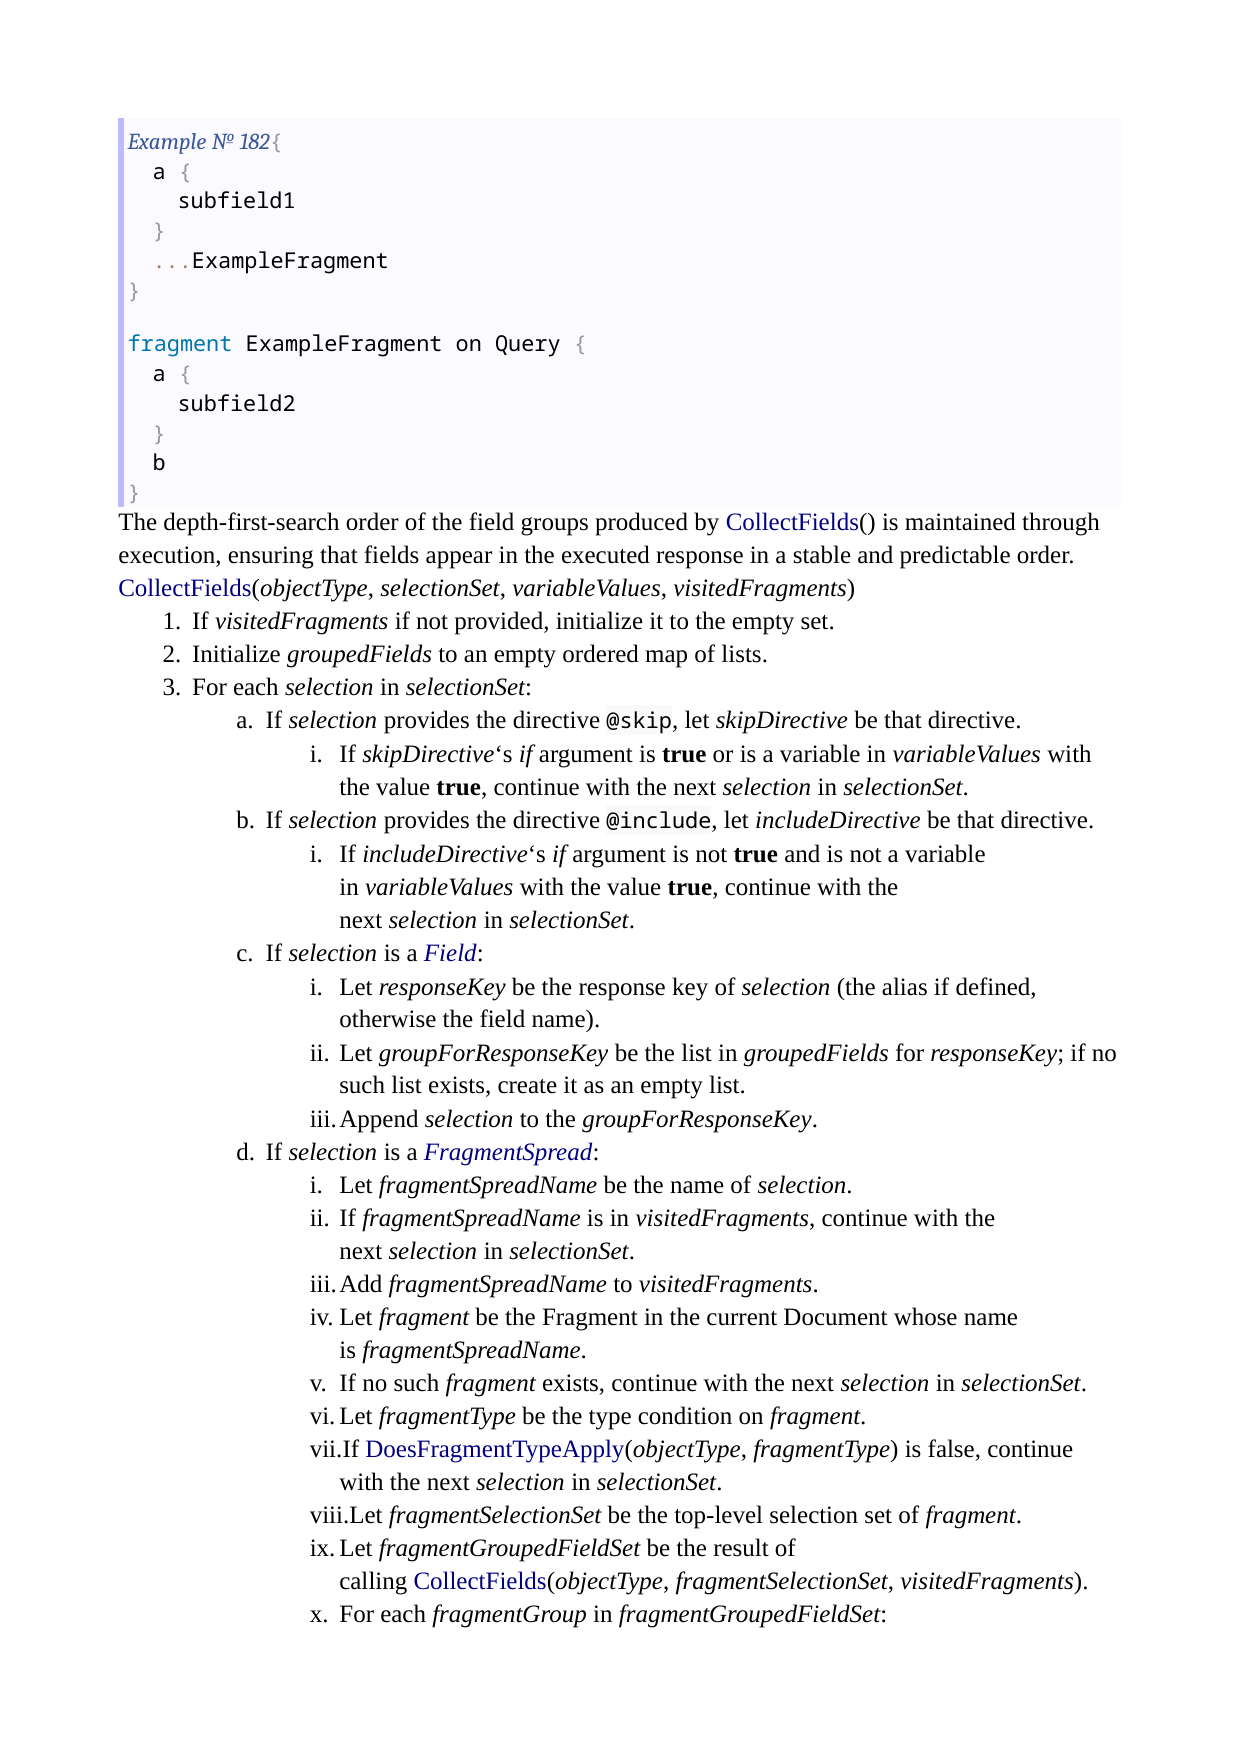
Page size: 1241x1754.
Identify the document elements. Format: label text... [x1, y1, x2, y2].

list For each selection in selectionSet: [162, 672, 1122, 701]
list Let fragmentGroupedFieldSet be the result of calling CollectFields(objectType, fragmentSelectionSet, visitedFragments). [309, 1533, 1122, 1595]
list Let fragmentSpreadName be the name of selection. [309, 1170, 1122, 1198]
list If fragmentSpreadName is in visitedFragments, continue with the next selection in selectionSet. [309, 1203, 1122, 1264]
list If DoesFragmentTypeApply(objectType, fragmentType) is false, continue with the next selection in selectionSet. [309, 1434, 1122, 1496]
list If selection provides the directive @include, let includeDirective be that directive. [236, 805, 1122, 835]
list If selection is a FragmentSpread: [236, 1137, 1122, 1165]
list Let fragmentSelectionSet be the top‐level selection set of fragment. [309, 1500, 1122, 1529]
list If includeDirective‘s if argument is not true and is not a variable in variableValues with the value true, continue with the next selection in selectionSet. [309, 839, 1122, 934]
list Append selection to the groupForResponseKey. [309, 1104, 1122, 1132]
list If selection provides the directive @skip, let skipDirective be that directive. [236, 705, 1122, 735]
list Let responseKey be the response key of selection (the alias if defined, otherwise the field name). [309, 972, 1122, 1033]
text ...ExampleFragment [124, 245, 1122, 275]
list Add fragmentSpreadName to visitedFragments. [309, 1269, 1122, 1297]
text b [124, 447, 1122, 477]
list Let groupForResponseKey be the list in groupedFields for responseKey; if no such list exists, create it as an empty list. [309, 1038, 1122, 1099]
text subfield1 [124, 185, 1122, 215]
text } [124, 215, 1122, 245]
text } [124, 477, 1122, 507]
list For each fragmentGroup in fragmentGroupedFieldSet: [309, 1599, 1122, 1628]
text a { [124, 156, 1122, 185]
text CollectFields(objectType, selectionSet, variableValues, visitedFragments) [118, 573, 1122, 602]
list Let fragmentType be the type condition on fragment. [309, 1401, 1122, 1429]
text } [124, 418, 1122, 447]
list Let fragment be the Fragment in the current Document whose name is fragmentSpreadName. [309, 1302, 1122, 1363]
list Initialize groupedFields to an empty ordered map of lists. [162, 639, 1122, 668]
list If selection is a Field: [236, 938, 1122, 967]
list If no such fragment exists, continue with the next selection in selectionSet. [309, 1368, 1122, 1397]
text fragment ExampleFragment on Query { [124, 328, 1122, 358]
text a { [124, 358, 1122, 388]
text The depth‐first‐search order of the field groups produced by CollectFields() is maintained through execution, ensuring that fields appear in the executed response in a stable and predictable order. [118, 507, 1122, 569]
text subfield2 [124, 388, 1122, 418]
text } [124, 275, 1122, 304]
list If visitedFragments if not provided, initialize it to the empty set. [162, 606, 1122, 635]
list If skipDirective‘s if argument is true or is a variable in variableValues with the value true, continue with the next selection in selectionSet. [309, 739, 1122, 801]
text Example № 182{ [124, 118, 1122, 156]
